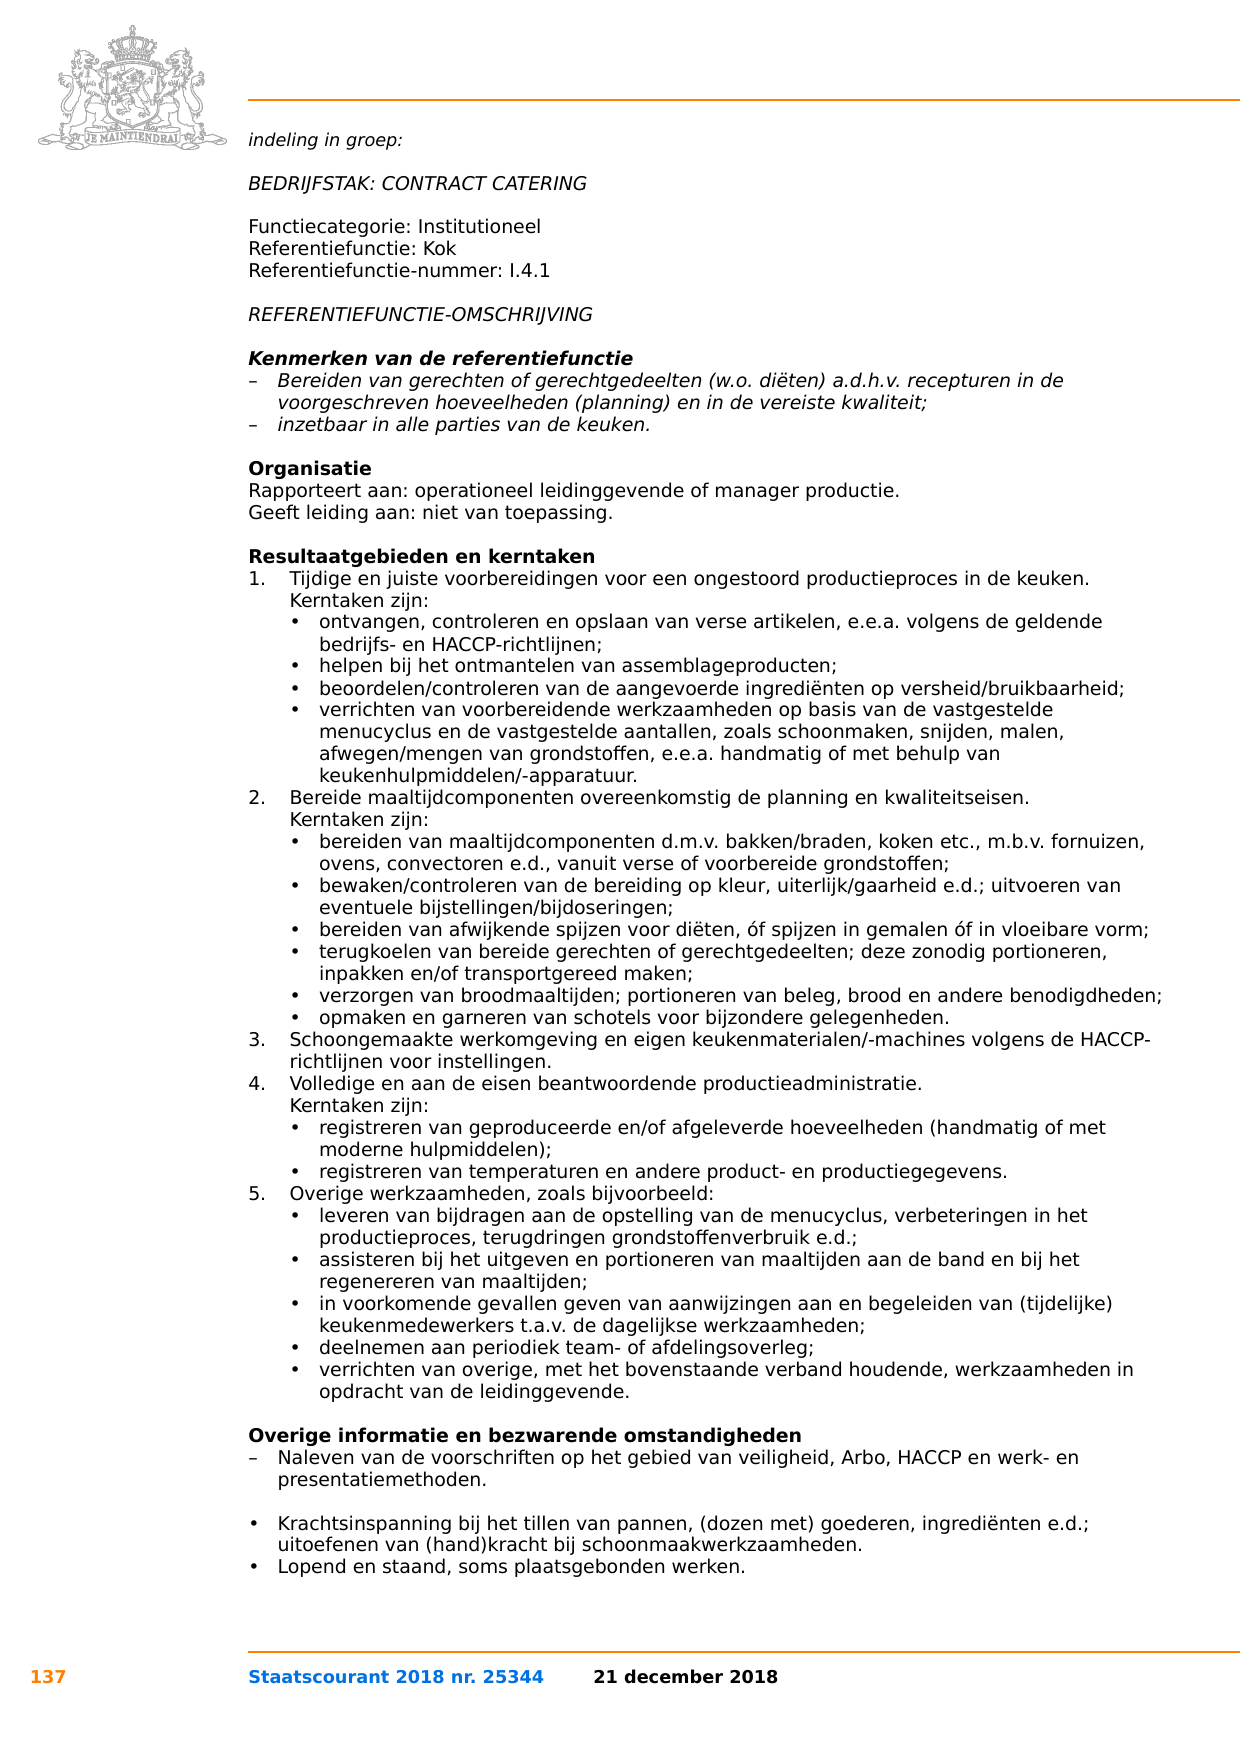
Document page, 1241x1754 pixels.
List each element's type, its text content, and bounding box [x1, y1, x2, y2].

text 2. Bereide maaltijdcomponenten overeenkomstig de planning en kwaliteitseisen. [248, 787, 1163, 809]
text • registreren van temperaturen en andere product- en productiegegevens. [289, 1161, 1163, 1183]
text • registreren van geproduceerde en/of afgeleverde hoeveelheden (handmatig of met moderne hulpmiddelen); [289, 1117, 1163, 1161]
text Overige informatie en bezwarende omstandigheden [248, 1424, 1163, 1447]
table_cell [980, 130, 1163, 151]
text • helpen bij het ontmantelen van assemblageproducten; [289, 655, 1163, 677]
text • ontvangen, controleren en opslaan van verse artikelen, e.e.a. volgens de geldende bedrijfs- en HACCP-richtlijnen; [289, 611, 1163, 655]
text Kenmerken van de referentiefunctie [248, 348, 1163, 370]
text – Bereiden van gerechten of gerechtgedeelten (w.o. diëten) a.d.h.v. recepturen in de voorgeschreven hoeveelheden (planning) en in de vereiste kwaliteit; [248, 370, 1163, 414]
text • Lopend en staand, soms plaatsgebonden werken. [248, 1556, 1163, 1578]
text 1. Tijdige en juiste voorbereidingen voor een ongestoord productieproces in de keuken. [248, 567, 1163, 589]
text 5. Overige werkzaamheden, zoals bijvoorbeeld: [248, 1183, 1163, 1205]
text • bereiden van afwijkende spijzen voor diëten, óf spijzen in gemalen óf in vloeibare vorm; [289, 919, 1163, 941]
text 4. Volledige en aan de eisen beantwoordende productieadministratie. [248, 1073, 1163, 1095]
text • beoordelen/controleren van de aangevoerde ingrediënten op versheid/bruikbaarheid; [289, 677, 1163, 699]
text Resultaatgebieden en kerntaken [248, 546, 1163, 567]
text • verrichten van voorbereidende werkzaamheden op basis van de vastgestelde menucyclus en de vastgestelde aantallen, zoals schoonmaken, snijden, malen, afwegen/mengen van grondstoffen, e.e.a. handmatig of met behulp van keukenhulpmiddelen/-apparatuur. [289, 699, 1163, 787]
text • bewaken/controleren van de bereiding op kleur, uiterlijk/gaarheid e.d.; uitvoeren van eventuele bijstellingen/bijdoseringen; [289, 875, 1163, 919]
text • verrichten van overige, met het bovenstaande verband houdende, werkzaamheden in opdracht van de leidinggevende. [289, 1359, 1163, 1403]
subtitle REFERENTIEFUNCTIE-OMSCHRIJVING [248, 304, 1163, 326]
text • deelnemen aan periodiek team- of afdelingsoverleg; [289, 1337, 1163, 1359]
text • terugkoelen van bereide gerechten of gerechtgedeelten; deze zonodig portioneren, inpakken en/of transportgereed maken; [289, 941, 1163, 985]
text • opmaken en garneren van schotels voor bijzondere gelegenheden. [289, 1007, 1163, 1029]
text Geeft leiding aan: niet van toepassing. [248, 502, 1163, 524]
text – Naleven van de voorschriften op het gebied van veiligheid, Arbo, HACCP en werk- en presentatiemethoden. [248, 1447, 1163, 1491]
text • leveren van bijdragen aan de opstelling van de menucyclus, verbeteringen in het productieproces, terugdringen grondstoffenverbruik e.d.; [289, 1205, 1163, 1249]
text • bereiden van maaltijdcomponenten d.m.v. bakken/braden, koken etc., m.b.v. fornuizen, ovens, convectoren e.d., vanuit verse of voorbereide grondstoffen; [289, 831, 1163, 875]
text Referentiefunctie: Kok [248, 238, 1163, 260]
text • verzorgen van broodmaaltijden; portioneren van beleg, brood en andere benodigdheden; [289, 985, 1163, 1007]
text Kerntaken zijn: [289, 589, 1163, 611]
text Organisatie [248, 458, 1163, 480]
text • assisteren bij het uitgeven en portioneren van maaltijden aan de band en bij het regenereren van maaltijden; [289, 1249, 1163, 1293]
text • Krachtsinspanning bij het tillen van pannen, (dozen met) goederen, ingrediënten e.d.; uitoefenen van (hand)kracht bij schoonmaakwerkzaamheden. [248, 1512, 1163, 1556]
picture [38, 25, 227, 150]
text 3. Schoongemaakte werkomgeving en eigen keukenmaterialen/-machines volgens de HACCP-richtlijnen voor instellingen. [248, 1029, 1163, 1073]
table_cell indeling in groep: [248, 130, 980, 151]
text Referentiefunctie-nummer: I.4.1 [248, 260, 1163, 282]
text Rapporteert aan: operationeel leidinggevende of manager productie. [248, 480, 1163, 502]
text Kerntaken zijn: [289, 809, 1163, 831]
text – inzetbaar in alle parties van de keuken. [248, 414, 1163, 436]
subtitle BEDRIJFSTAK: CONTRACT CATERING [248, 172, 1163, 194]
text Kerntaken zijn: [289, 1095, 1163, 1117]
text • in voorkomende gevallen geven van aanwijzingen aan en begeleiden van (tijdelijke) keukenmedewerkers t.a.v. de dagelijkse werkzaamheden; [289, 1293, 1163, 1337]
text Functiecategorie: Institutioneel [248, 216, 1163, 238]
